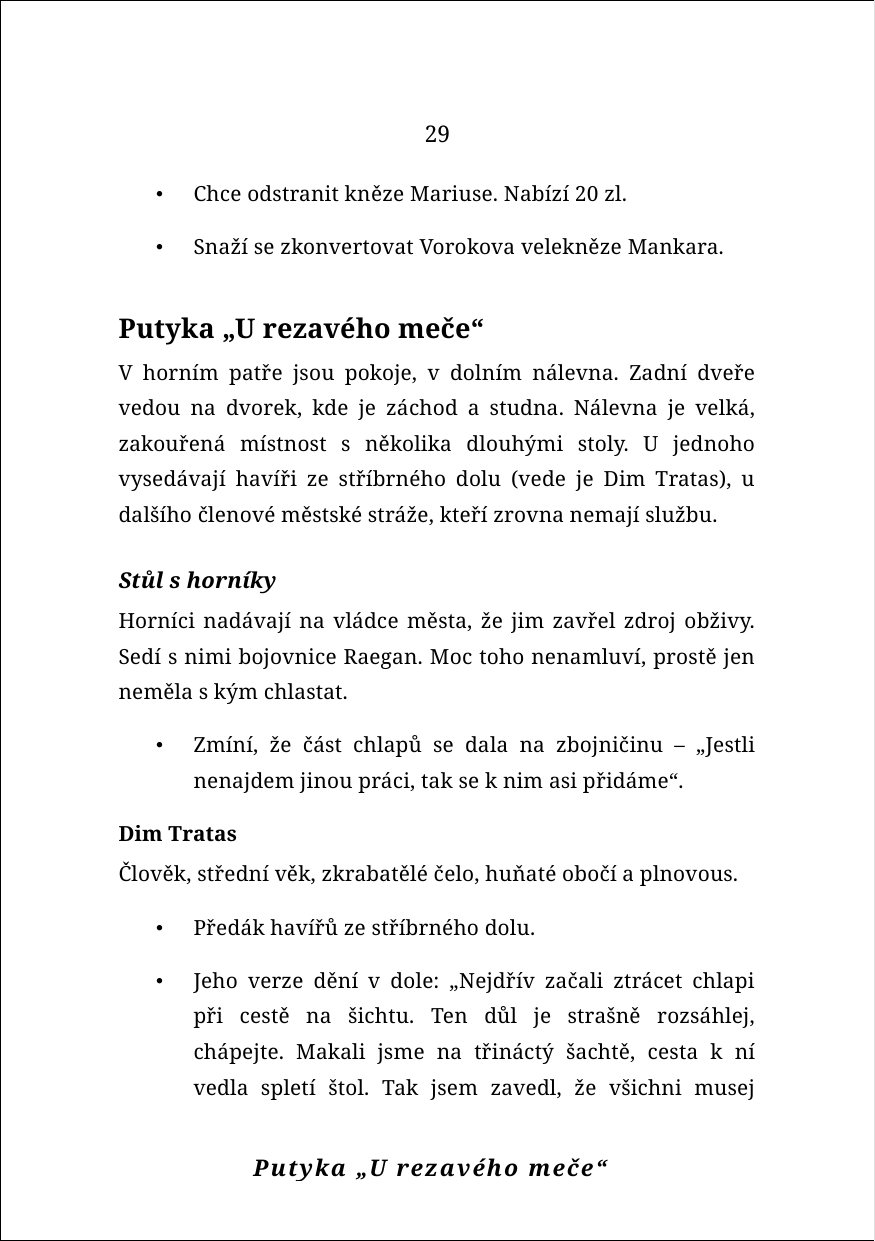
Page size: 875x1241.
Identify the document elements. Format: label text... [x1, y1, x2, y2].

list Snaží se zkonvertovat Vorokova velekněze Mankara. [156, 232, 756, 261]
list Zmíní, že část chlapů se dala na zbojničinu – „Jestli nenajdem jinou práci, tak se k nim asi přidáme“. [156, 731, 756, 794]
list Předák havířů ze stříbrného dolu. [156, 913, 756, 941]
subtitle Stůl s horníky [118, 565, 756, 594]
list Jeho verze dění v dole: „Nejdřív začali ztrácet chlapi při cestě na šichtu. Ten důl je strašně rozsáhlej, chápejte. Makali jsme na třináctý šachtě, cesta k ní vedla spletí štol. Tak jsem zavedl, že všichni musej [156, 966, 756, 1101]
text V horním patře jsou pokoje, v dolním nálevna. Zadní dveře vedou na dvorek, kde je záchod a studna. Nálevna je velká, zakouřená místnost s několika dlouhými stoly. U jednoho vysedávají havíři ze stříbrného dolu (vede je Dim Tratas), u dalšího členové městské stráže, kteří zrovna nemají službu. [118, 358, 756, 528]
subtitle Putyka „U rezavého meče“ [118, 309, 756, 346]
list Chce odstranit kněze Mariuse. Nabízí 20 zl. [156, 179, 756, 207]
text Horníci nadávají na vládce města, že jim zavřel zdroj obživy. Sedí s nimi bojovnice Raegan. Moc toho nenamluví, prostě jen neměla s kým chlastat. [118, 606, 756, 706]
text Člověk, střední věk, zkrabatělé čelo, huňaté obočí a plnovous. [118, 859, 756, 888]
subtitle Dim Tratas [118, 819, 756, 848]
